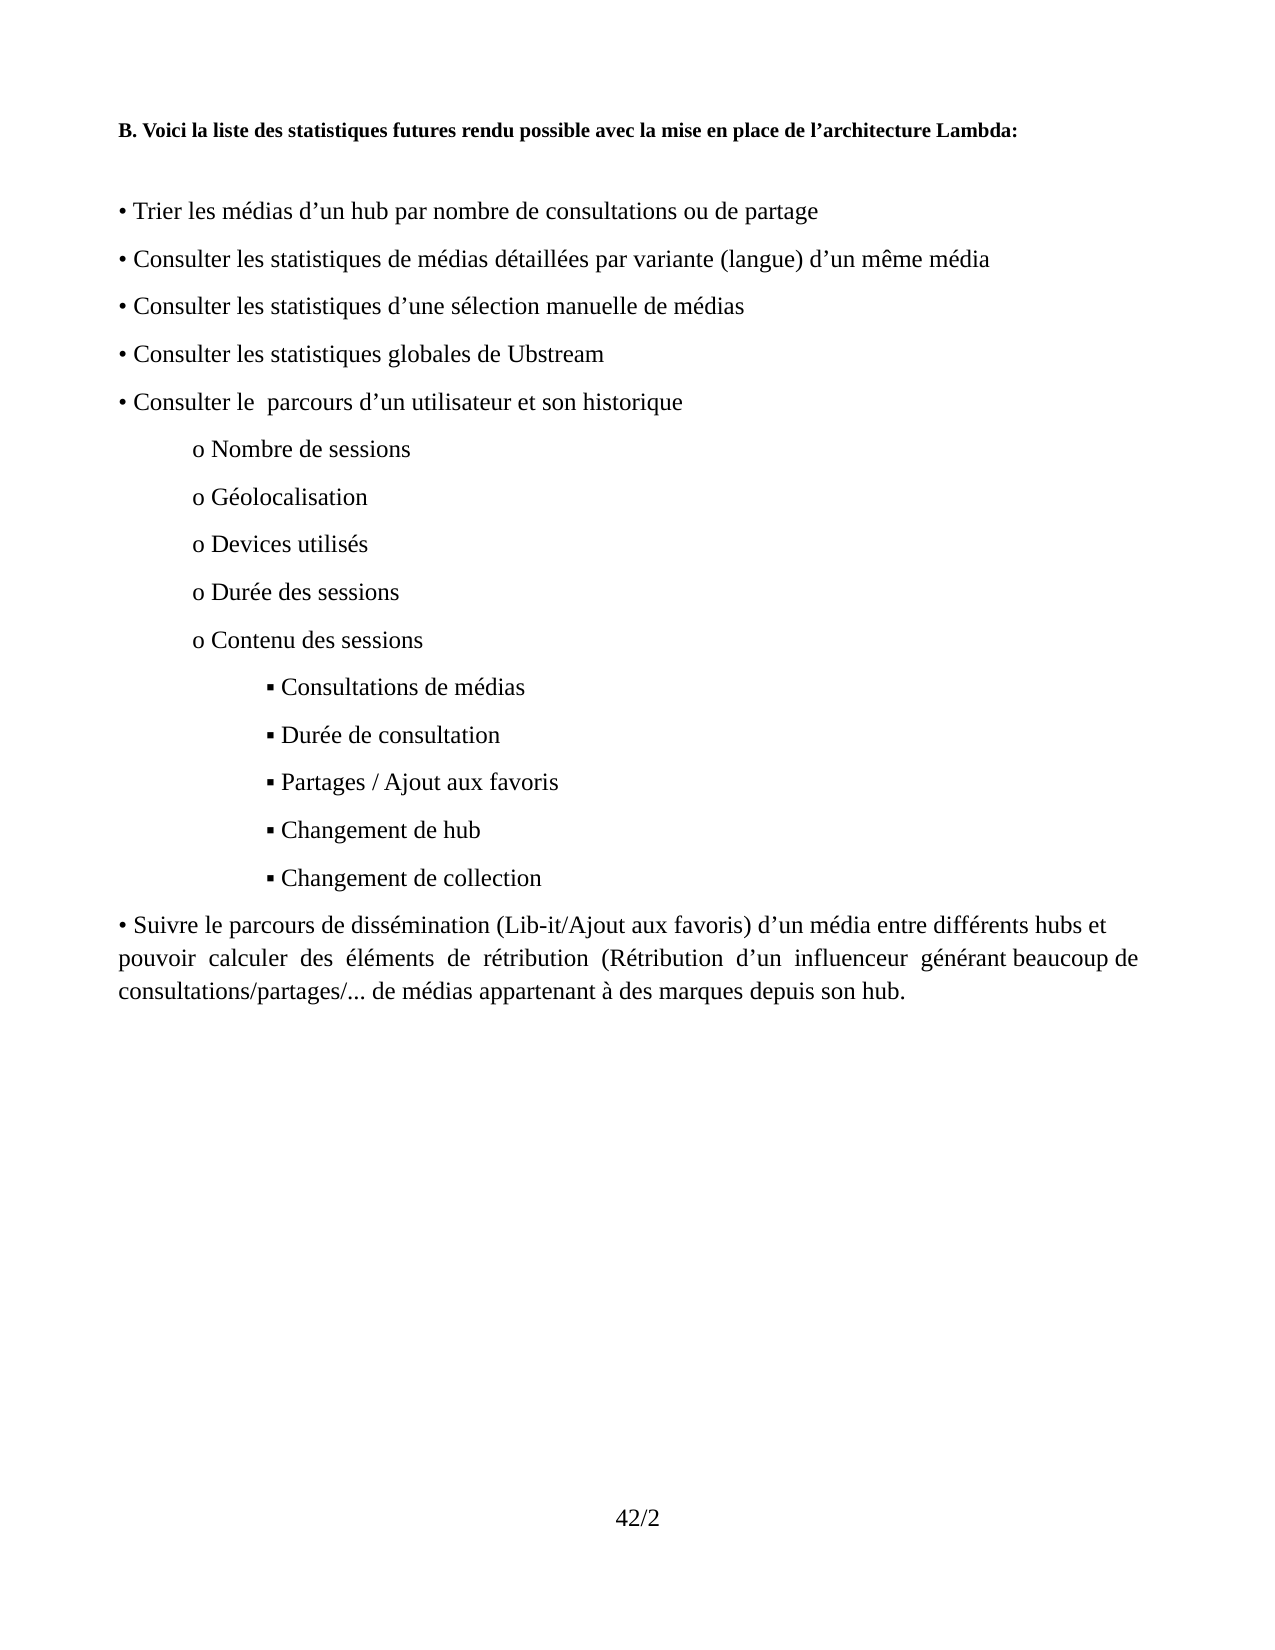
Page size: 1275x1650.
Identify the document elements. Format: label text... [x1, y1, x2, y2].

text o Nombre de sessions [118, 434, 1157, 463]
text • Consulter les statistiques globales de Ubstream [118, 339, 1157, 368]
text • Consulter le parcours d’un utilisateur et son historique [118, 387, 1157, 415]
text • Suivre le parcours de dissémination (Lib-it/Ajout aux favoris) d’un média entre différents hubs et pouvoir calculer des éléments de rétribution (Rétribution d’un influenceur générant beaucoup de consultations/partages/... de médias appartenant à des marques depuis son hub. [118, 910, 1157, 1005]
text o Devices utilisés [118, 529, 1157, 558]
text ▪ Changement de collection [118, 863, 1157, 891]
text • Consulter les statistiques d’une sélection manuelle de médias [118, 291, 1157, 320]
text ▪ Changement de hub [118, 815, 1157, 844]
text • Trier les médias d’un hub par nombre de consultations ou de partage [118, 196, 1157, 225]
text o Durée des sessions [118, 577, 1157, 606]
text o Géolocalisation [118, 482, 1157, 511]
subtitle B. Voici la liste des statistiques futures rendu possible avec la mise en place de l’architecture Lambda: [118, 118, 1157, 142]
text ▪ Durée de consultation [118, 720, 1157, 749]
text o Contenu des sessions [118, 625, 1157, 653]
text • Consulter les statistiques de médias détaillées par variante (langue) d’un même média [118, 244, 1157, 273]
text ▪ Partages / Ajout aux favoris [118, 767, 1157, 796]
text ▪ Consultations de médias [118, 672, 1157, 701]
